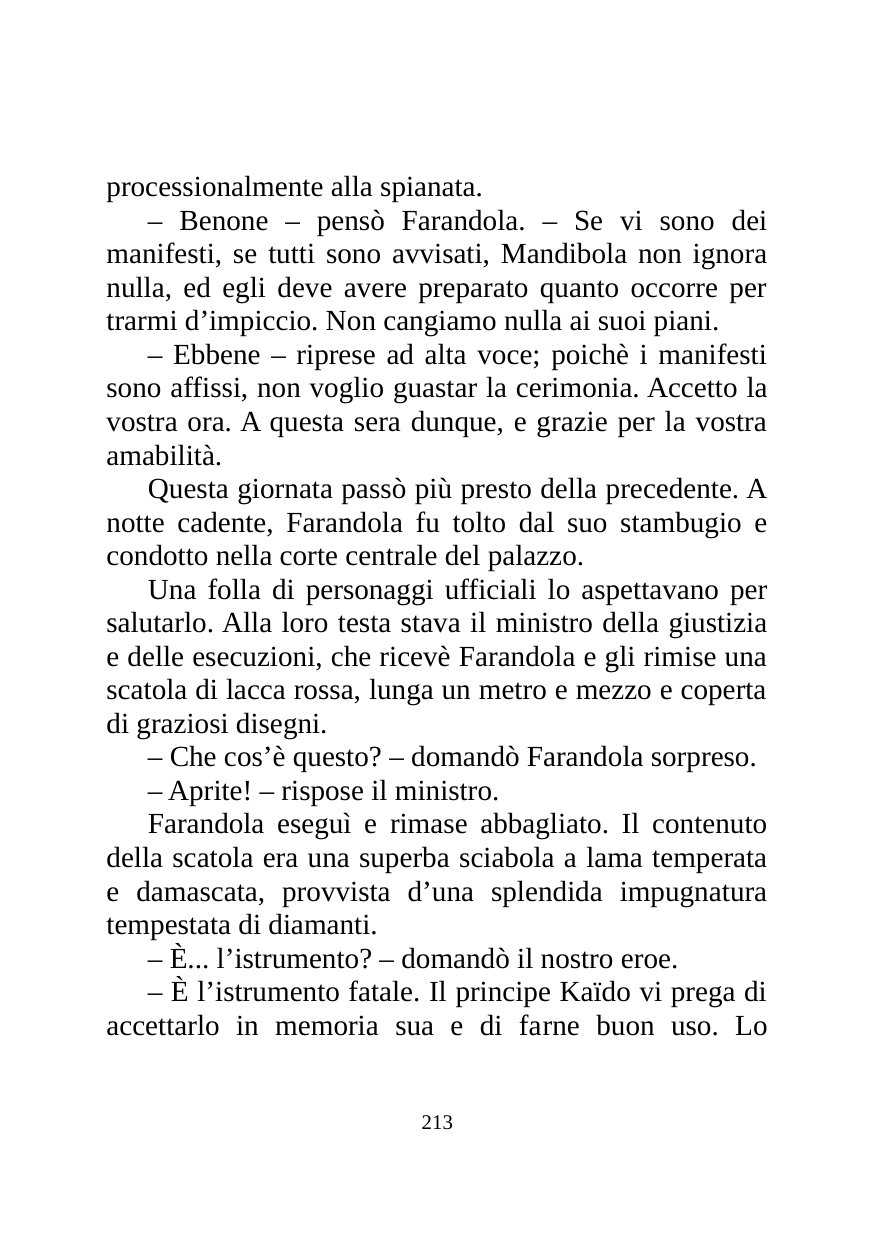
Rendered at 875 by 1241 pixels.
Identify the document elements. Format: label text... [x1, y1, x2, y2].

text Farandola eseguì e rimase abbagliato. Il contenuto della scatola era una superba sciabola a lama temperata e damascata, provvista d’una splendida impugnatura tempestata di diamanti. [106, 807, 768, 941]
text ‒ È l’istrumento fatale. Il principe Kaïdo vi prega di accettarlo in memoria sua e di farne buon uso. Lo [106, 974, 768, 1041]
text processionalmente alla spianata. [106, 169, 768, 203]
text ‒ Benone ‒ pensò Farandola. ‒ Se vi sono dei manifesti, se tutti sono avvisati, Mandibola non ignora nulla, ed egli deve avere preparato quanto occorre per trarmi d’impiccio. Non cangiamo nulla ai suoi piani. [106, 203, 768, 337]
text Una folla di personaggi ufficiali lo aspettavano per salutarlo. Alla loro testa stava il ministro della giustizia e delle esecuzioni, che ricevè Farandola e gli rimise una scatola di lacca rossa, lunga un metro e mezzo e coperta di graziosi disegni. [106, 572, 768, 739]
text ‒ È... l’istrumento? ‒ domandò il nostro eroe. [106, 941, 768, 974]
text ‒ Aprite! ‒ rispose il ministro. [106, 773, 768, 807]
text Questa giornata passò più presto della precedente. A notte cadente, Farandola fu tolto dal suo stambugio e condotto nella corte centrale del palazzo. [106, 471, 768, 572]
text ‒ Che cos’è questo? ‒ domandò Farandola sorpreso. [106, 739, 768, 773]
text ‒ Ebbene ‒ riprese ad alta voce; poichè i manifesti sono affissi, non voglio guastar la cerimonia. Accetto la vostra ora. A questa sera dunque, e grazie per la vostra amabilità. [106, 337, 768, 471]
